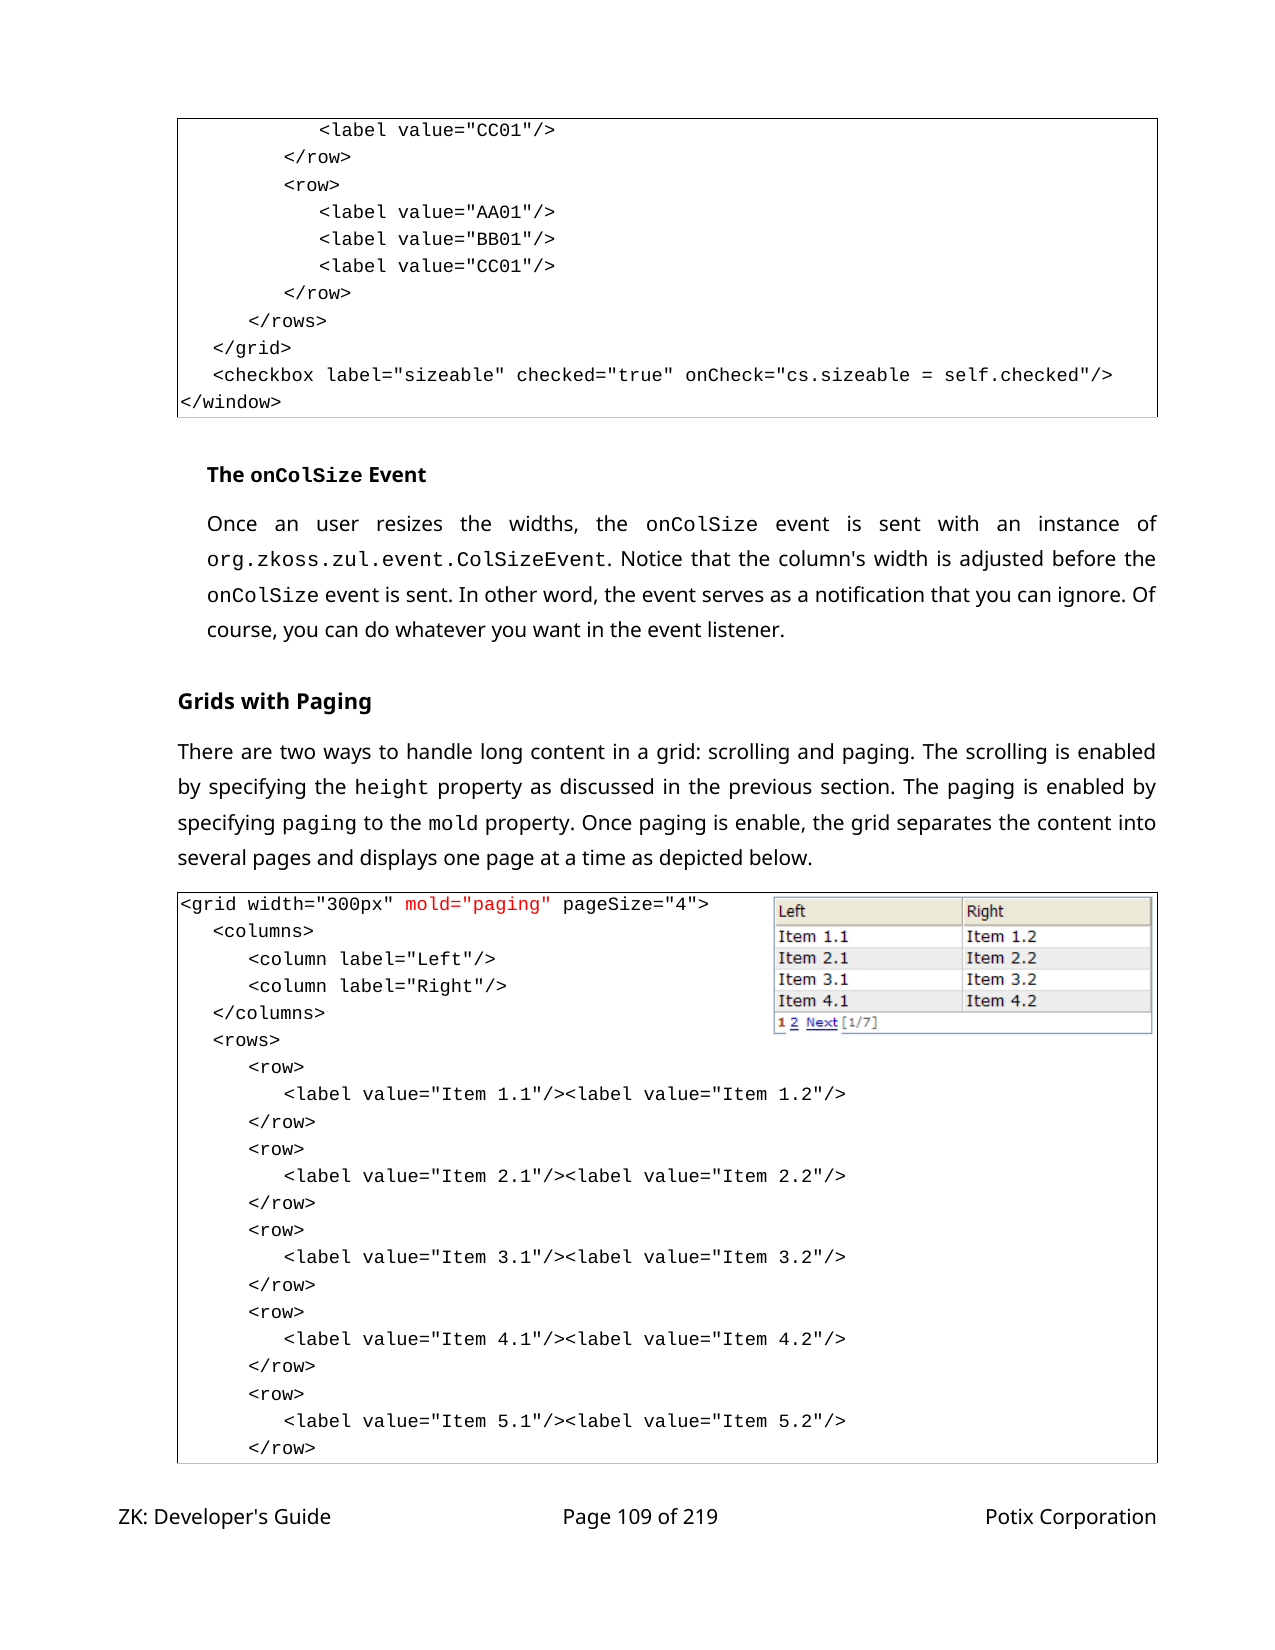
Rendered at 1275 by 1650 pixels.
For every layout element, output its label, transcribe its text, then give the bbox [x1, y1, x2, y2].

text <column label="Left"/> [178, 946, 770, 971]
text <label value="Item 1.1"/><label value="Item 1.2"/> [178, 1082, 1157, 1107]
text <row> [178, 1137, 1157, 1161]
text <checkbox label="sizeable" checked="true" onCheck="cs.sizeable = self.checked"/> [178, 363, 1157, 387]
text </row> [178, 1273, 1157, 1297]
text There are two ways to handle long content in a grid: scrolling and paging. The scrolling is enabled by specifying the height property as discussed in the previous section. The paging is enabled by specifying paging to the mold property. Once paging is enable, the grid separates the content into several pages and displays one page at a time as depicted below. [177, 737, 1157, 871]
text </row> [178, 1109, 1157, 1134]
picture [770, 893, 1155, 1038]
text </row> [178, 1436, 1157, 1463]
text <label value="CC01"/> [178, 254, 1157, 278]
text <label value="Item 4.1"/><label value="Item 4.2"/> [178, 1327, 1157, 1351]
text <label value="AA01"/> [178, 200, 1157, 224]
text </rows> [178, 308, 1157, 333]
text <row> [178, 1055, 1157, 1079]
text <row> [178, 1218, 1157, 1242]
text <grid width="300px" mold="paging" pageSize="4"> [178, 893, 770, 916]
text <columns> [178, 919, 770, 943]
subtitle Grids with Paging [177, 686, 1157, 716]
text </row> [178, 145, 1157, 169]
subtitle The onColSize Event [207, 460, 1157, 488]
text </row> [178, 1191, 1157, 1215]
text </window> [178, 390, 1157, 417]
text </row> [178, 1354, 1157, 1378]
text <label value="Item 3.1"/><label value="Item 3.2"/> [178, 1245, 1157, 1270]
text <label value="CC01"/> [178, 119, 1157, 142]
text </grid> [178, 336, 1157, 360]
text Once an user resizes the widths, the onColSize event is sent with an instance of org.zkoss.zul.event.ColSizeEvent. Notice that the column's width is adjusted before the onColSize event is sent. In other word, the event serves as a notification that you can ignore. Of course, you can do whatever you want in the event listener. [207, 509, 1157, 644]
text <row> [178, 172, 1157, 197]
text <label value="BB01"/> [178, 227, 1157, 251]
text </row> [178, 281, 1157, 306]
text <row> [178, 1381, 1157, 1406]
text <label value="Item 2.1"/><label value="Item 2.2"/> [178, 1164, 1157, 1188]
text <row> [178, 1300, 1157, 1324]
text <label value="Item 5.1"/><label value="Item 5.2"/> [178, 1408, 1157, 1433]
text <column label="Right"/> [178, 973, 770, 998]
text <rows> [178, 1028, 1157, 1052]
text </columns> [178, 1001, 770, 1025]
